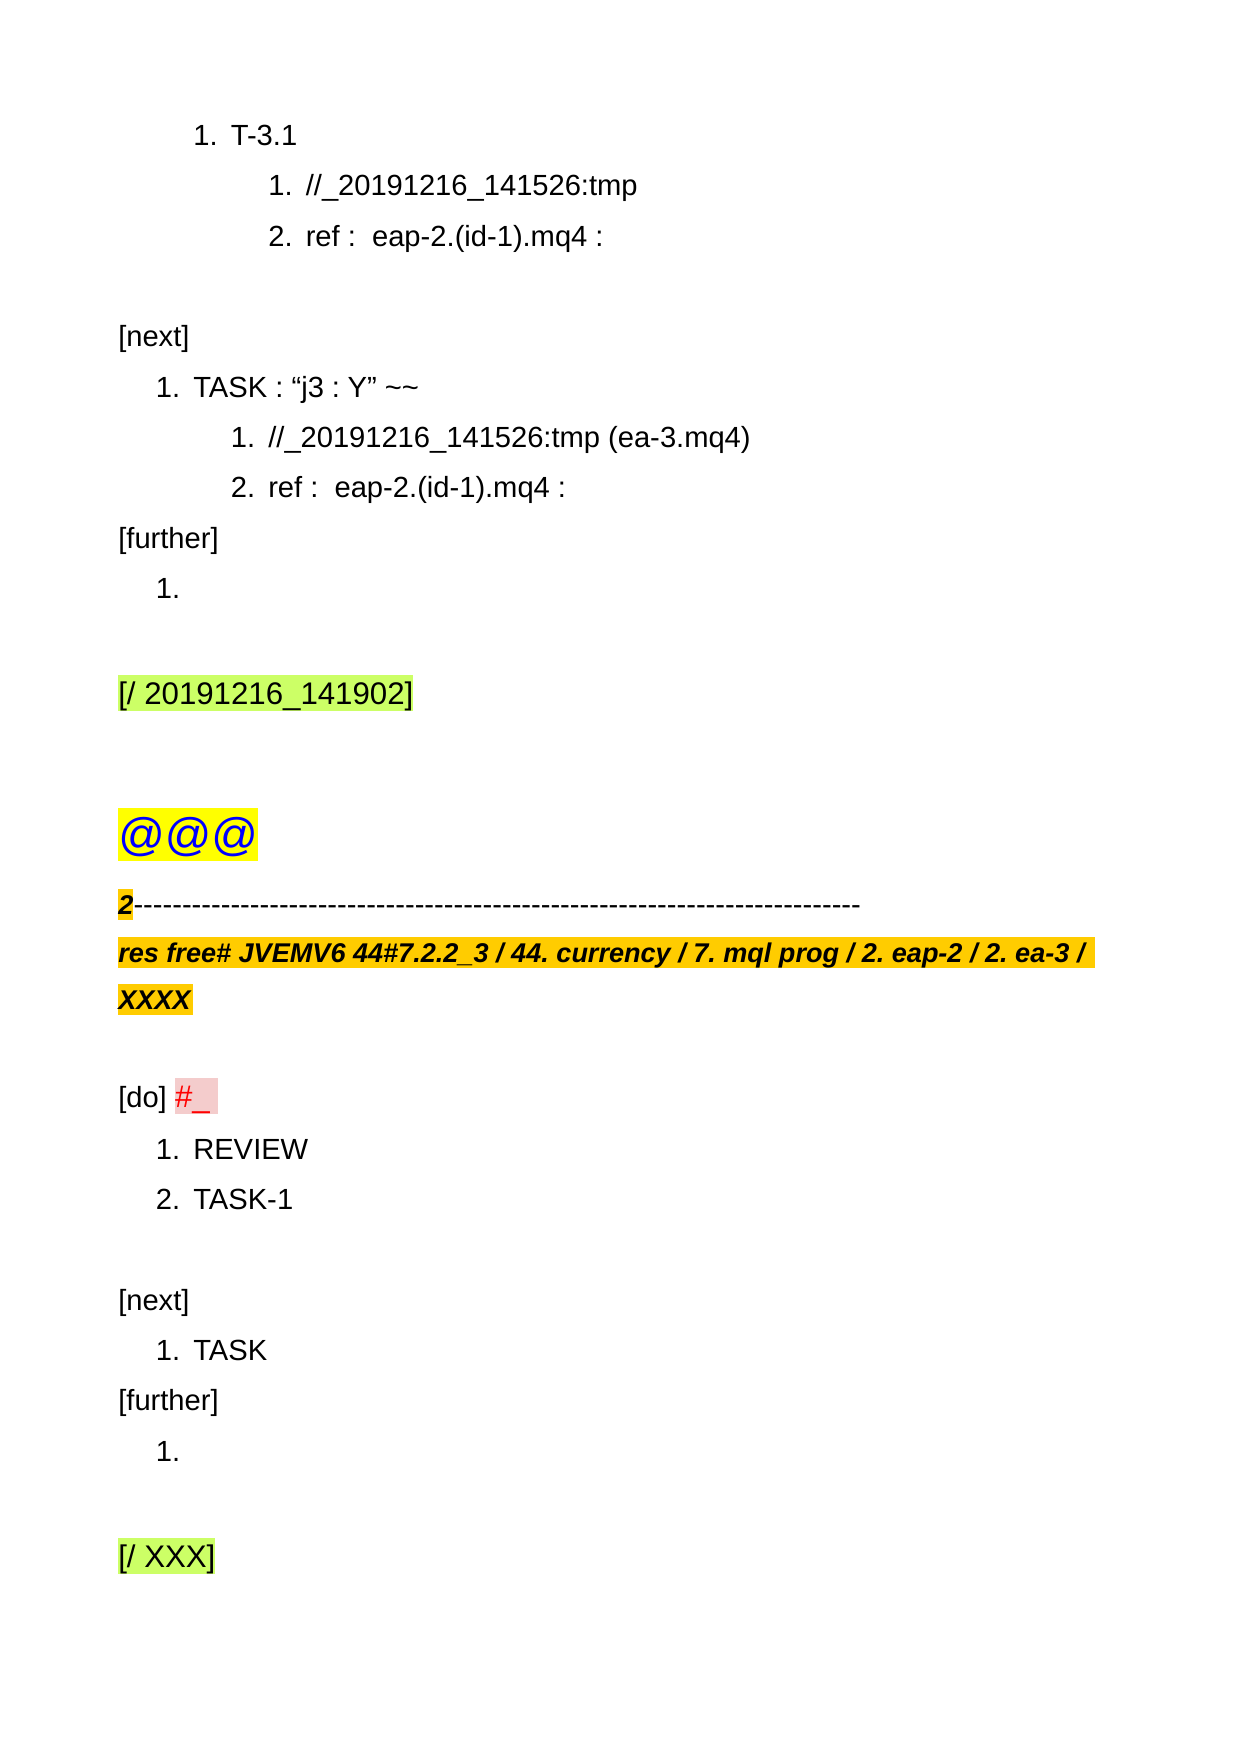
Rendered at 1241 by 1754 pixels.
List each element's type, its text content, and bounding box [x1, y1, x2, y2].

text res free# JVEMV6 44#7.2.2_3 / 44. currency / 7. mql prog / 2. eap-2 / 2. ea-3 / XXXX [118, 937, 1122, 1015]
text [do] #_ [118, 1078, 1122, 1114]
list TASK [156, 1333, 1122, 1366]
text 2--------------------------------------------------------------------------- [118, 887, 1122, 920]
list ref : eap-2.(id-1).mq4 : [231, 470, 1122, 504]
text [next] [118, 319, 1122, 353]
list //_20191216_141526:tmp (ea-3.mq4) [231, 420, 1122, 453]
text [further] [118, 521, 1122, 554]
list //_20191216_141526:tmp [268, 168, 1122, 202]
text [/ XXX] [118, 1484, 1122, 1574]
list ref : eap-2.(id-1).mq4 : [268, 219, 1122, 252]
list T-3.1 [193, 118, 1122, 152]
list REVIEW [156, 1132, 1122, 1165]
text [next] [118, 1283, 1122, 1316]
list TASK : “j3 : Y” ~~ [156, 370, 1122, 403]
text @@@ [118, 808, 1122, 861]
text [/ 20191216_141902] [118, 621, 1122, 711]
text [further] [118, 1383, 1122, 1417]
list TASK-1 [156, 1182, 1122, 1216]
